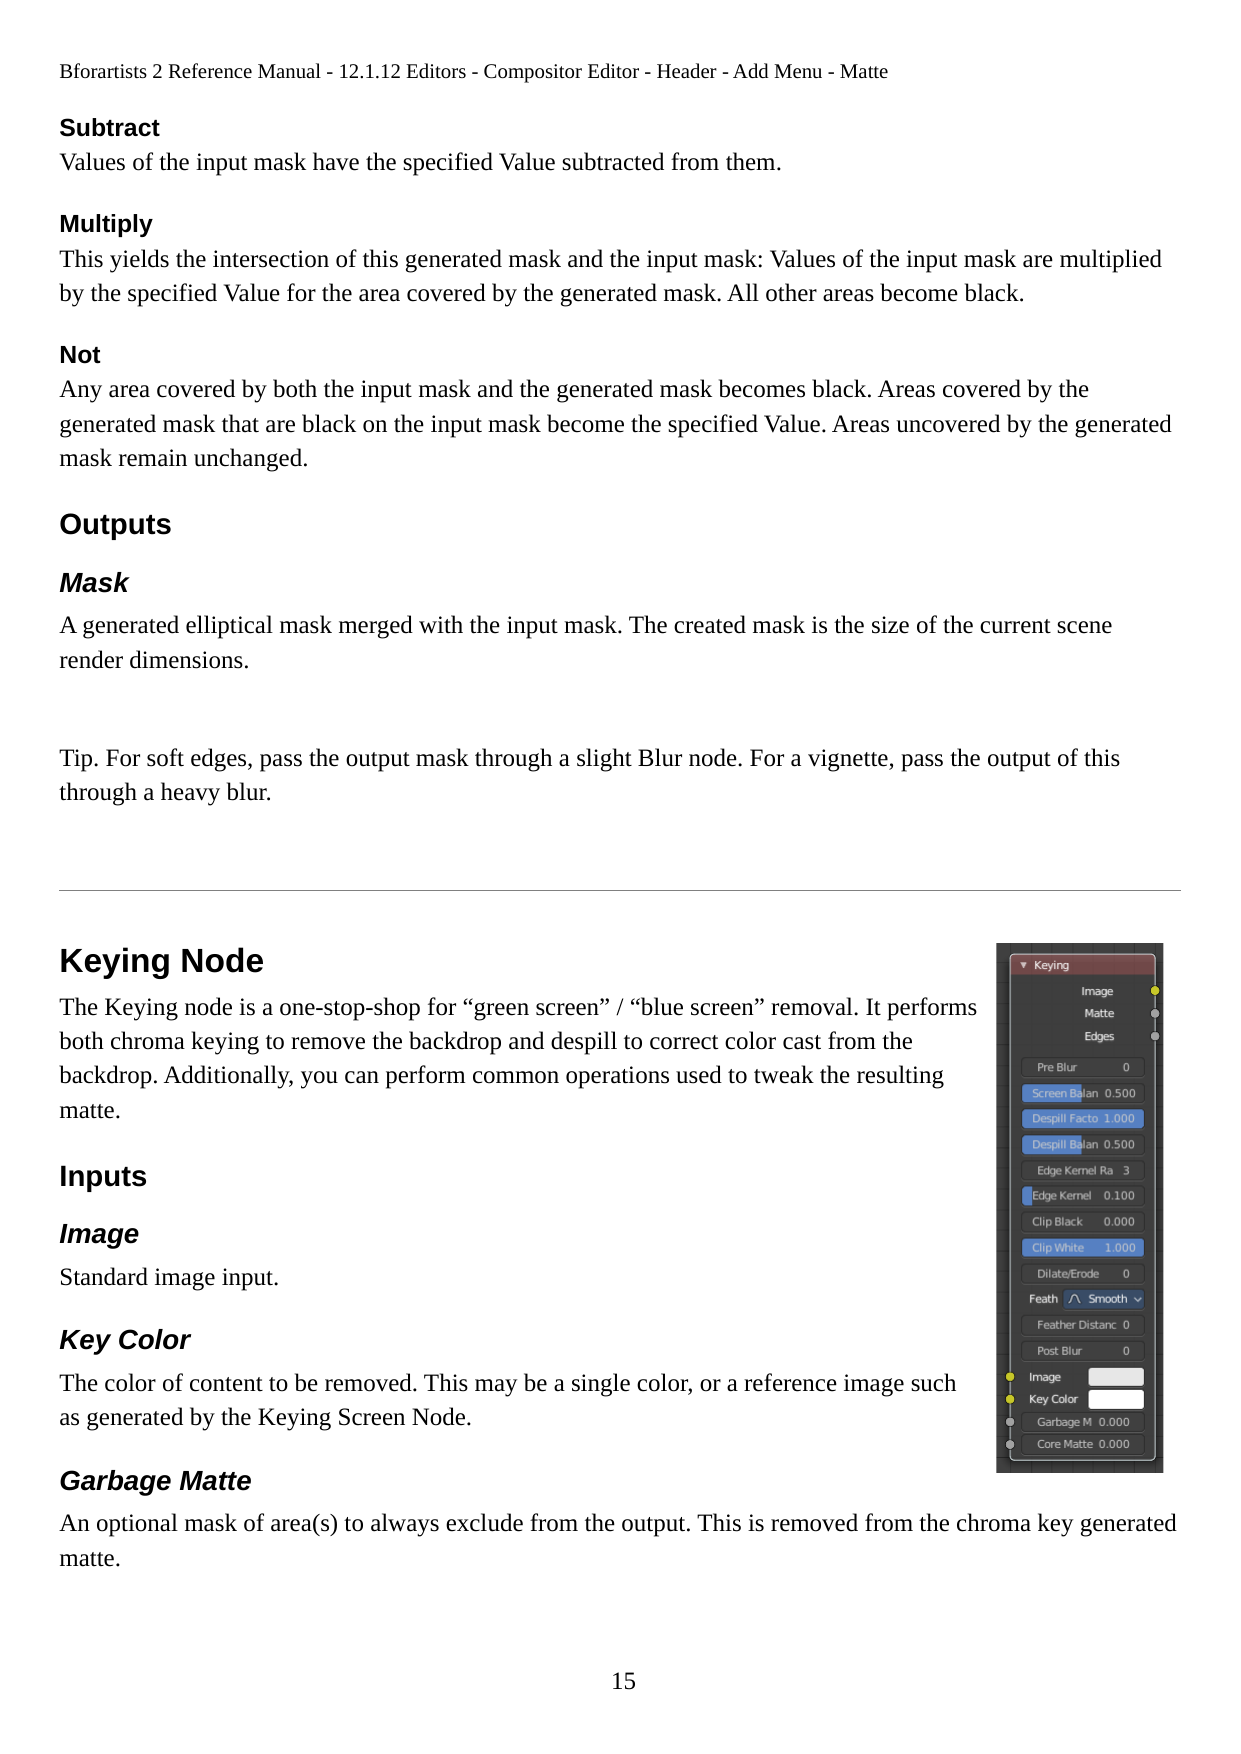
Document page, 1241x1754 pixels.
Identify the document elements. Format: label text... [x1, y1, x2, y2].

subtitle Image [59, 1217, 996, 1249]
subtitle Outputs [59, 507, 1181, 541]
subtitle [1164, 1217, 1181, 1249]
subtitle Mask [59, 566, 1181, 598]
text The Keying node is a one-stop-shop for “green screen” / “blue screen” removal. It performs both chroma keying to remove the backdrop and despill to correct color cast from the backdrop. Additionally, you can perform common operations used to tweak the resulting matte. [59, 992, 996, 1124]
text Standard image input. [59, 1262, 996, 1291]
subtitle Key Color [59, 1323, 996, 1355]
subtitle Multiply [59, 209, 1181, 237]
text Any area covered by both the input mask and the generated mask becomes black. Areas covered by the generated mask that are black on the input mask become the specified Value. Areas uncovered by the generated mask remain unchanged. [59, 374, 1181, 472]
subtitle [1164, 1323, 1181, 1355]
text This yields the intersection of this generated mask and the input mask: Values of the input mask are multiplied by the specified Value for the area covered by the generated mask. All other areas become black. [59, 244, 1181, 307]
subtitle Keying Node [59, 941, 1181, 979]
text Tip. For soft edges, pass the output mask through a slight Blur node. For a vignette, pass the output of this through a heavy blur. [59, 743, 1181, 806]
subtitle Garbage Matte [59, 1464, 1181, 1496]
text A generated elliptical mask merged with the input mask. The created mask is the size of the current scene render dimensions. [59, 610, 1181, 673]
subtitle Inputs [59, 1159, 996, 1192]
text The color of content to be removed. This may be a single color, or a reference image such as generated by the Keying Screen Node. [59, 1368, 996, 1431]
subtitle Subtract [59, 113, 1181, 141]
picture [996, 943, 1164, 1473]
text [1164, 1262, 1181, 1291]
subtitle [1164, 1159, 1181, 1192]
subtitle Not [59, 340, 1181, 368]
text An optional mask of area(s) to always exclude from the output. This is removed from the chroma key generated matte. [59, 1508, 1181, 1571]
text Values of the input mask have the specified Value subtracted from them. [59, 147, 1181, 176]
